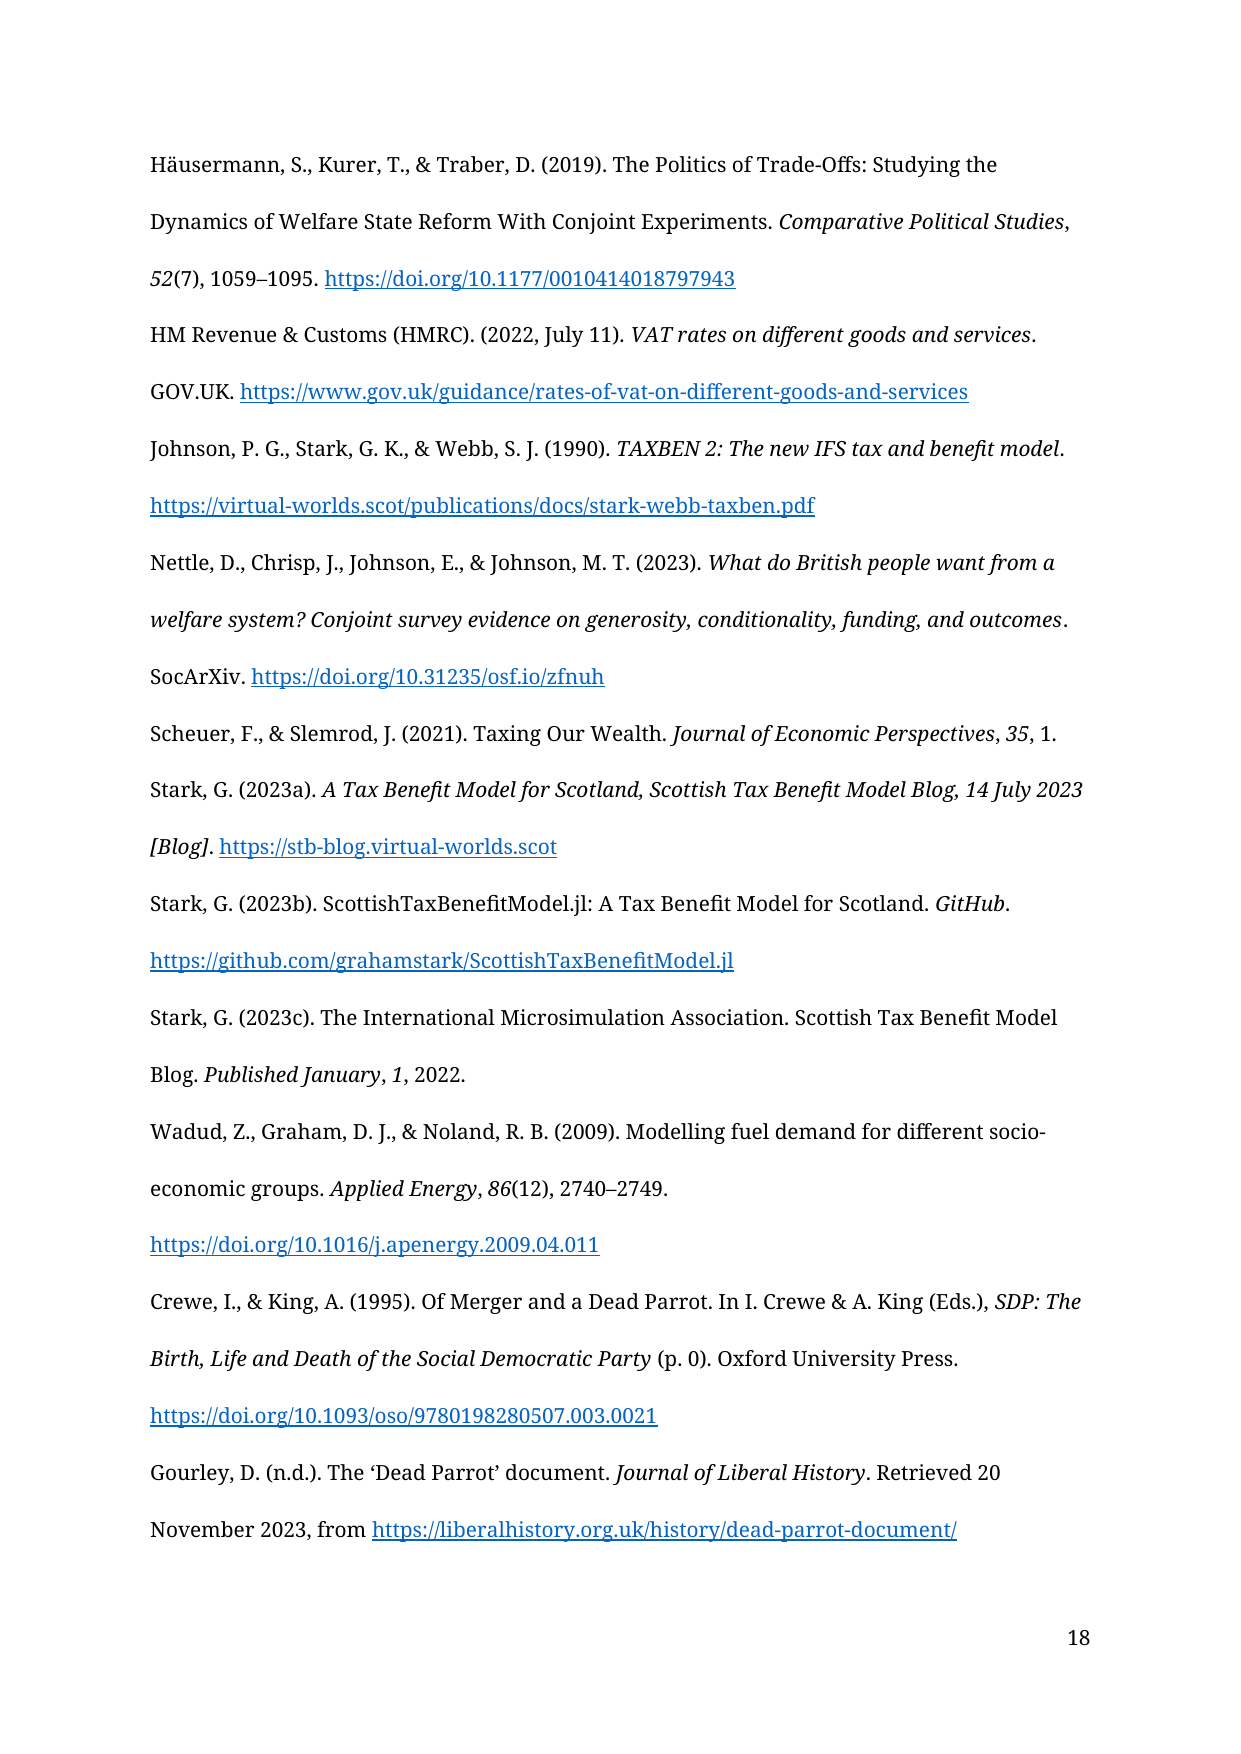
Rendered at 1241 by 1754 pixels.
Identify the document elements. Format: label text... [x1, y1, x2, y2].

text Johnson, P. G., Stark, G. K., & Webb, S. J. (1990). TAXBEN 2: The new IFS tax and benefit model. https://virtual-worlds.scot/publications/docs/stark-webb-taxben.pdf [150, 434, 1090, 520]
text Nettle, D., Chrisp, J., Johnson, E., & Johnson, M. T. (2023). What do British people want from a welfare system? Conjoint survey evidence on generosity, conditionality, funding, and outcomes. SocArXiv. https://doi.org/10.31235/osf.io/zfnuh [150, 548, 1090, 690]
text Crewe, I., & King, A. (1995). Of Merger and a Dead Parrot. In I. Crewe & A. King (Eds.), SDP: The Birth, Life and Death of the Social Democratic Party (p. 0). Oxford University Press. https://doi.org/10.1093/oso/9780198280507.003.0021 [150, 1287, 1090, 1430]
text HM Revenue & Customs (HMRC). (2022, July 11). VAT rates on different goods and services. GOV.UK. https://www.gov.uk/guidance/rates-of-vat-on-different-goods-and-services [150, 321, 1090, 406]
text Stark, G. (2023a). A Tax Benefit Model for Scotland, Scottish Tax Benefit Model Blog, 14 July 2023 [Blog]. https://stb-blog.virtual-worlds.scot [150, 776, 1090, 861]
text Stark, G. (2023c). The International Microsimulation Association. Scottish Tax Benefit Model Blog. Published January, 1, 2022. [150, 1003, 1090, 1088]
text Wadud, Z., Graham, D. J., & Noland, R. B. (2009). Modelling fuel demand for different socio-economic groups. Applied Energy, 86(12), 2740–2749. https://doi.org/10.1016/j.apenergy.2009.04.011 [150, 1117, 1090, 1259]
text Stark, G. (2023b). ScottishTaxBenefitModel.jl: A Tax Benefit Model for Scotland. GitHub. https://github.com/grahamstark/ScottishTaxBenefitModel.jl [150, 889, 1090, 975]
text Scheuer, F., & Slemrod, J. (2021). Taxing Our Wealth. Journal of Economic Perspectives, 35, 1. [150, 719, 1090, 747]
text Häusermann, S., Kurer, T., & Traber, D. (2019). The Politics of Trade-Offs: Studying the Dynamics of Welfare State Reform With Conjoint Experiments. Comparative Political Studies, 52(7), 1059–1095. https://doi.org/10.1177/0010414018797943 [150, 150, 1090, 292]
text Gourley, D. (n.d.). The ‘Dead Parrot’ document. Journal of Liberal History. Retrieved 20 November 2023, from https://liberalhistory.org.uk/history/dead-parrot-document/ [150, 1458, 1090, 1543]
